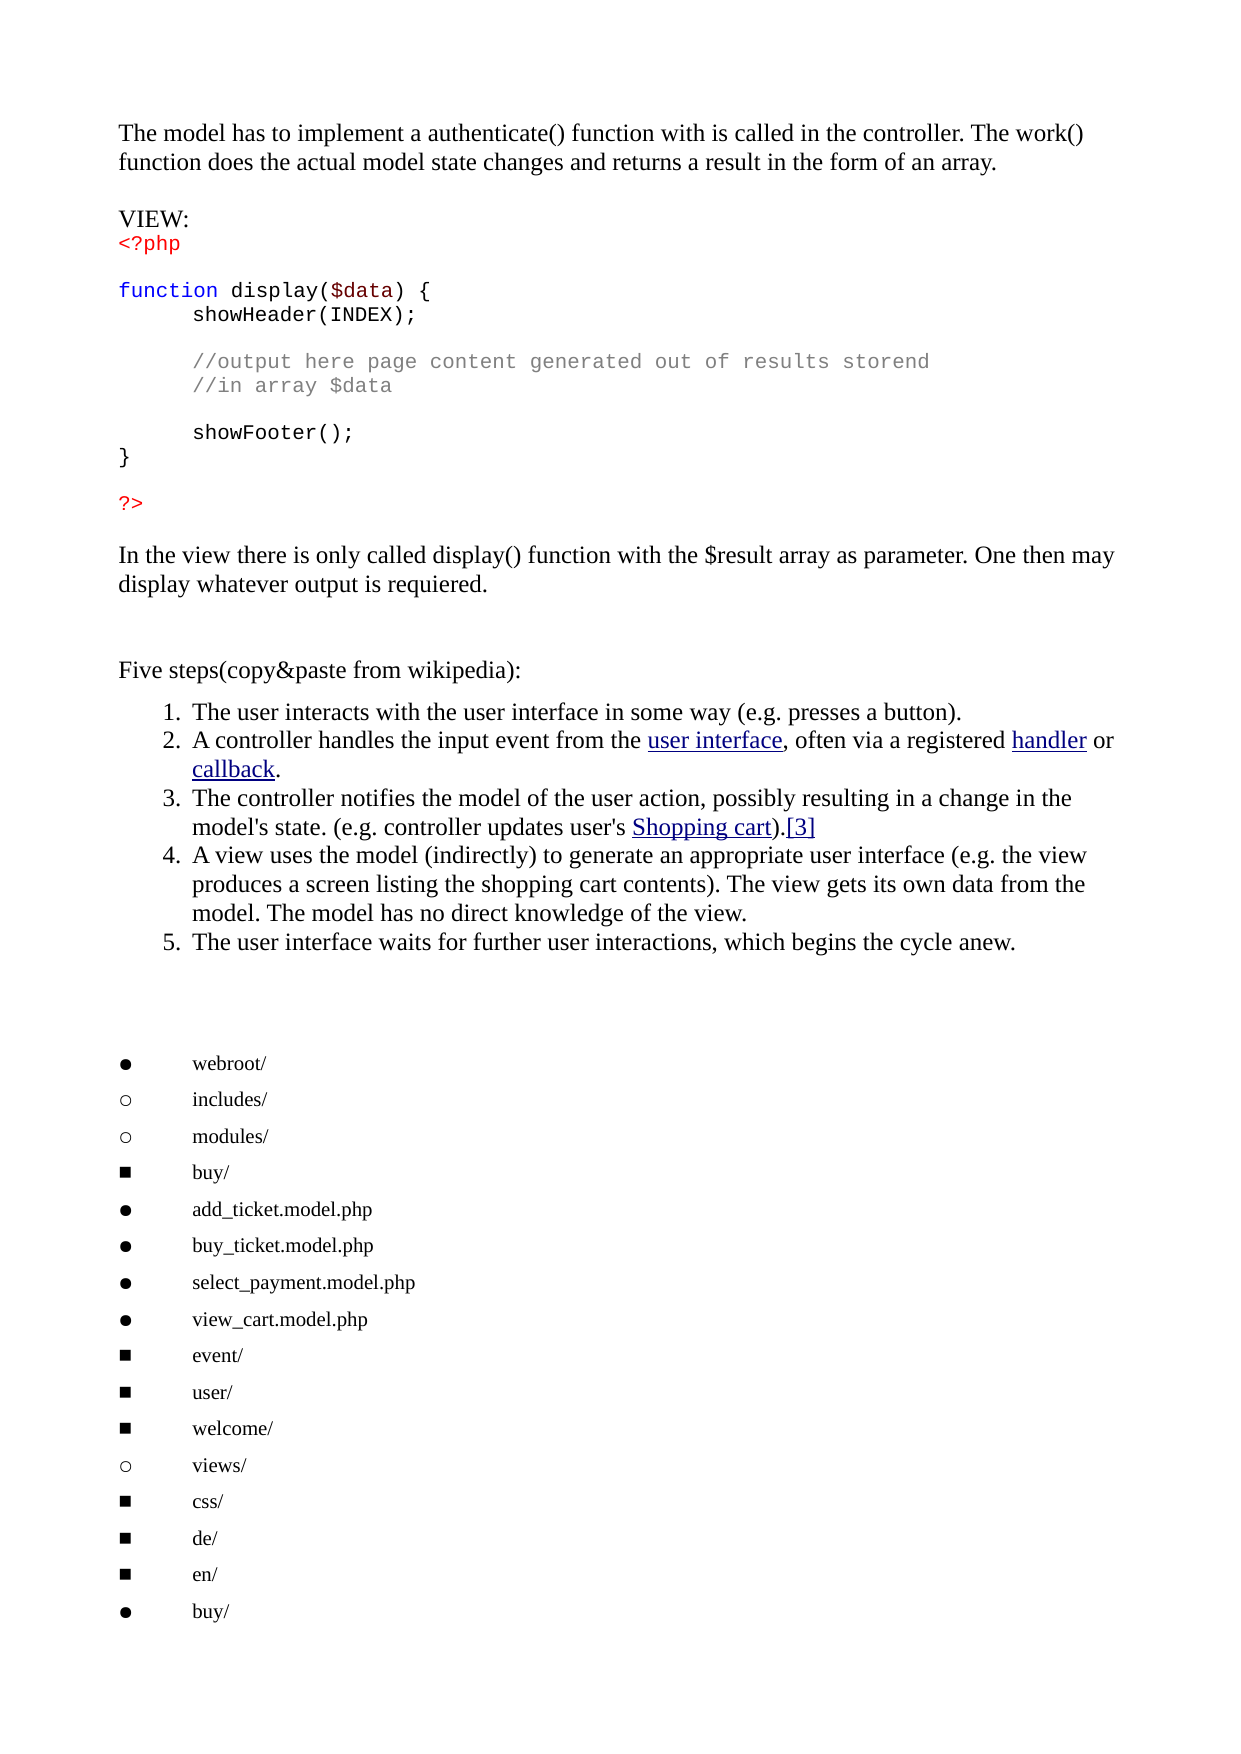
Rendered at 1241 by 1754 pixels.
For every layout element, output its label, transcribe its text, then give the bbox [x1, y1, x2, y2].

text } [118, 446, 1122, 469]
list add_ticket.model.php [118, 1197, 1122, 1221]
list The user interface waits for further user interactions, which begins the cycle anew. [162, 927, 1122, 956]
list welcome/ [118, 1416, 1122, 1440]
list modules/ [118, 1124, 1122, 1148]
list A view uses the model (indirectly) to generate an appropriate user interface (e.g. the view produces a screen listing the shopping cart contents). The view gets its own data from the model. The model has no direct knowledge of the view. [162, 841, 1122, 927]
list includes/ [118, 1087, 1122, 1111]
text VIEW: [118, 204, 1122, 233]
list css/ [118, 1489, 1122, 1513]
list event/ [118, 1343, 1122, 1367]
list webroot/ [118, 1051, 1122, 1074]
list buy/ [118, 1160, 1122, 1184]
text //in array $data [118, 375, 1122, 399]
text In the view there is only called display() function with the $result array as parameter. One then may display whatever output is requiered. [118, 541, 1122, 598]
text ?> [118, 493, 1122, 517]
list The user interacts with the user interface in some way (e.g. presses a button). [162, 697, 1122, 726]
list en/ [118, 1562, 1122, 1586]
text <?php [118, 233, 1122, 257]
text //output here page content generated out of results storend [118, 351, 1122, 375]
text The model has to implement a authenticate() function with is called in the controller. The work() function does the actual model state changes and returns a result in the form of an array. [118, 118, 1122, 176]
list de/ [118, 1526, 1122, 1550]
list buy_ticket.model.php [118, 1233, 1122, 1257]
list view_cart.model.php [118, 1306, 1122, 1331]
text showHeader(INDEX); [118, 304, 1122, 328]
list The controller notifies the model of the user action, possibly resulting in a change in the model's state. (e.g. controller updates user's Shopping cart).[3] [162, 783, 1122, 841]
list A controller handles the input event from the user interface, often via a registered handler or callback. [162, 726, 1122, 783]
text function display($data) { [118, 280, 1122, 304]
list views/ [118, 1453, 1122, 1477]
text Five steps(copy&paste from wikipedia): [118, 656, 1122, 684]
list buy/ [118, 1599, 1122, 1623]
list user/ [118, 1379, 1122, 1404]
text showFooter(); [118, 422, 1122, 446]
list select_payment.model.php [118, 1270, 1122, 1294]
